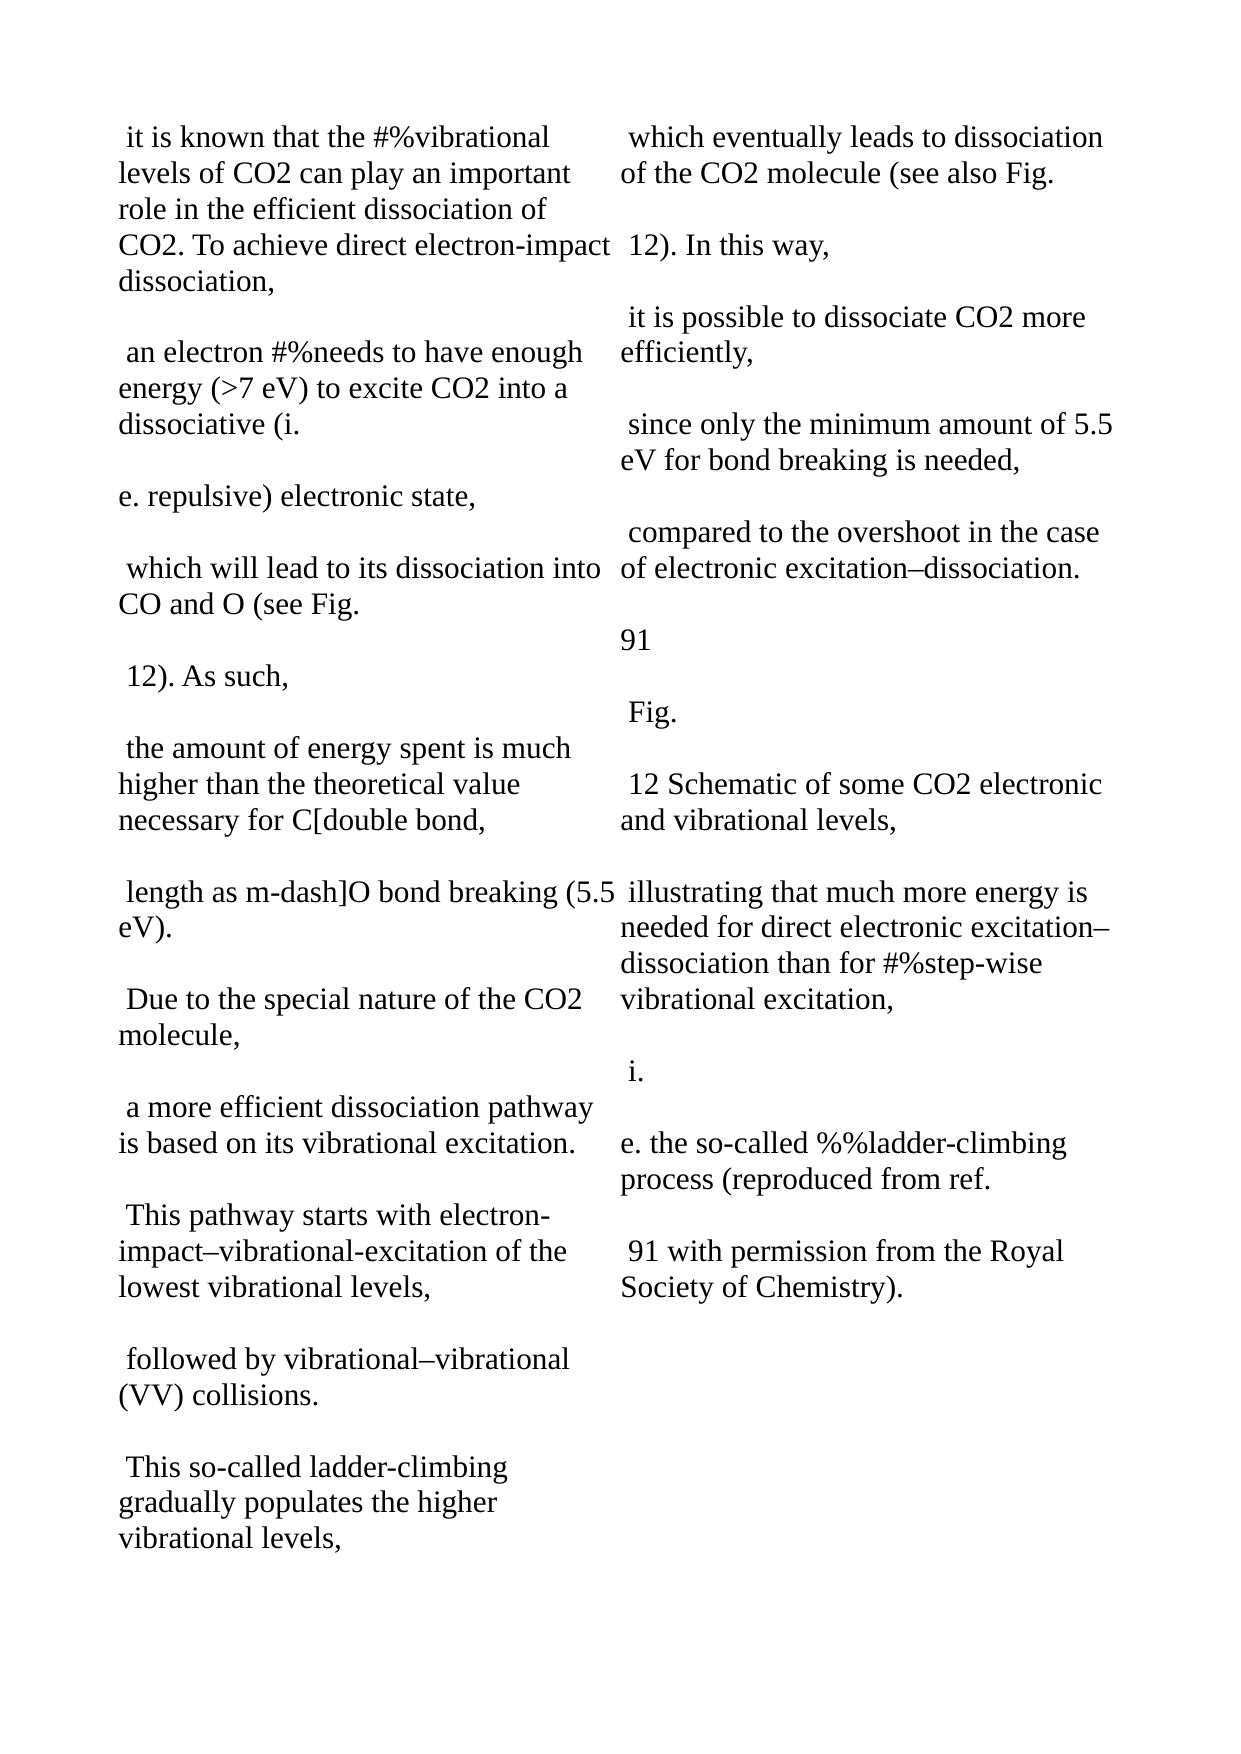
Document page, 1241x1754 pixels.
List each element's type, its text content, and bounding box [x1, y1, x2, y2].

text the amount of energy spent is much higher than the theoretical value necessary for C[double bond, [118, 729, 620, 837]
text 12). As such, [118, 657, 620, 693]
text This pathway starts with electron-impact–vibrational-excitation of the lowest vibrational levels, [118, 1196, 620, 1304]
text 12). In this way, [620, 226, 1122, 262]
text length as m-dash]O bond breaking (5.5 eV). [118, 873, 620, 945]
text e. the so-called %%ladder-climbing process (reproduced from ref. [620, 1124, 1122, 1196]
text i. [620, 1052, 1122, 1088]
text 12 Schematic of some CO2 electronic and vibrational levels, [620, 765, 1122, 837]
text 91 with permission from the Royal Society of Chemistry). [620, 1232, 1122, 1304]
text followed by vibrational–vibrational (VV) collisions. [118, 1340, 620, 1412]
text which will lead to its dissociation into CO and O (see Fig. [118, 549, 620, 621]
text a more efficient dissociation pathway is based on its vibrational excitation. [118, 1088, 620, 1160]
text e. repulsive) electronic state, [118, 477, 620, 513]
text it is known that the #%vibrational levels of CO2 can play an important role in the efficient dissociation of CO2. To achieve direct electron-impact dissociation, [118, 118, 620, 298]
text 91 [620, 621, 1122, 657]
text an electron #%needs to have enough energy (>7 eV) to excite CO2 into a dissociative (i. [118, 334, 620, 442]
text since only the minimum amount of 5.5 eV for bond breaking is needed, [620, 406, 1122, 477]
text Due to the special nature of the CO2 molecule, [118, 981, 620, 1052]
text it is possible to dissociate CO2 more efficiently, [620, 298, 1122, 370]
text which eventually leads to dissociation of the CO2 molecule (see also Fig. [620, 118, 1122, 190]
text compared to the overshoot in the case of electronic excitation–dissociation. [620, 513, 1122, 585]
text Fig. [620, 693, 1122, 729]
text This so-called ladder-climbing gradually populates the higher vibrational levels, [118, 1448, 620, 1556]
text illustrating that much more energy is needed for direct electronic excitation–dissociation than for #%step-wise vibrational excitation, [620, 873, 1122, 1017]
